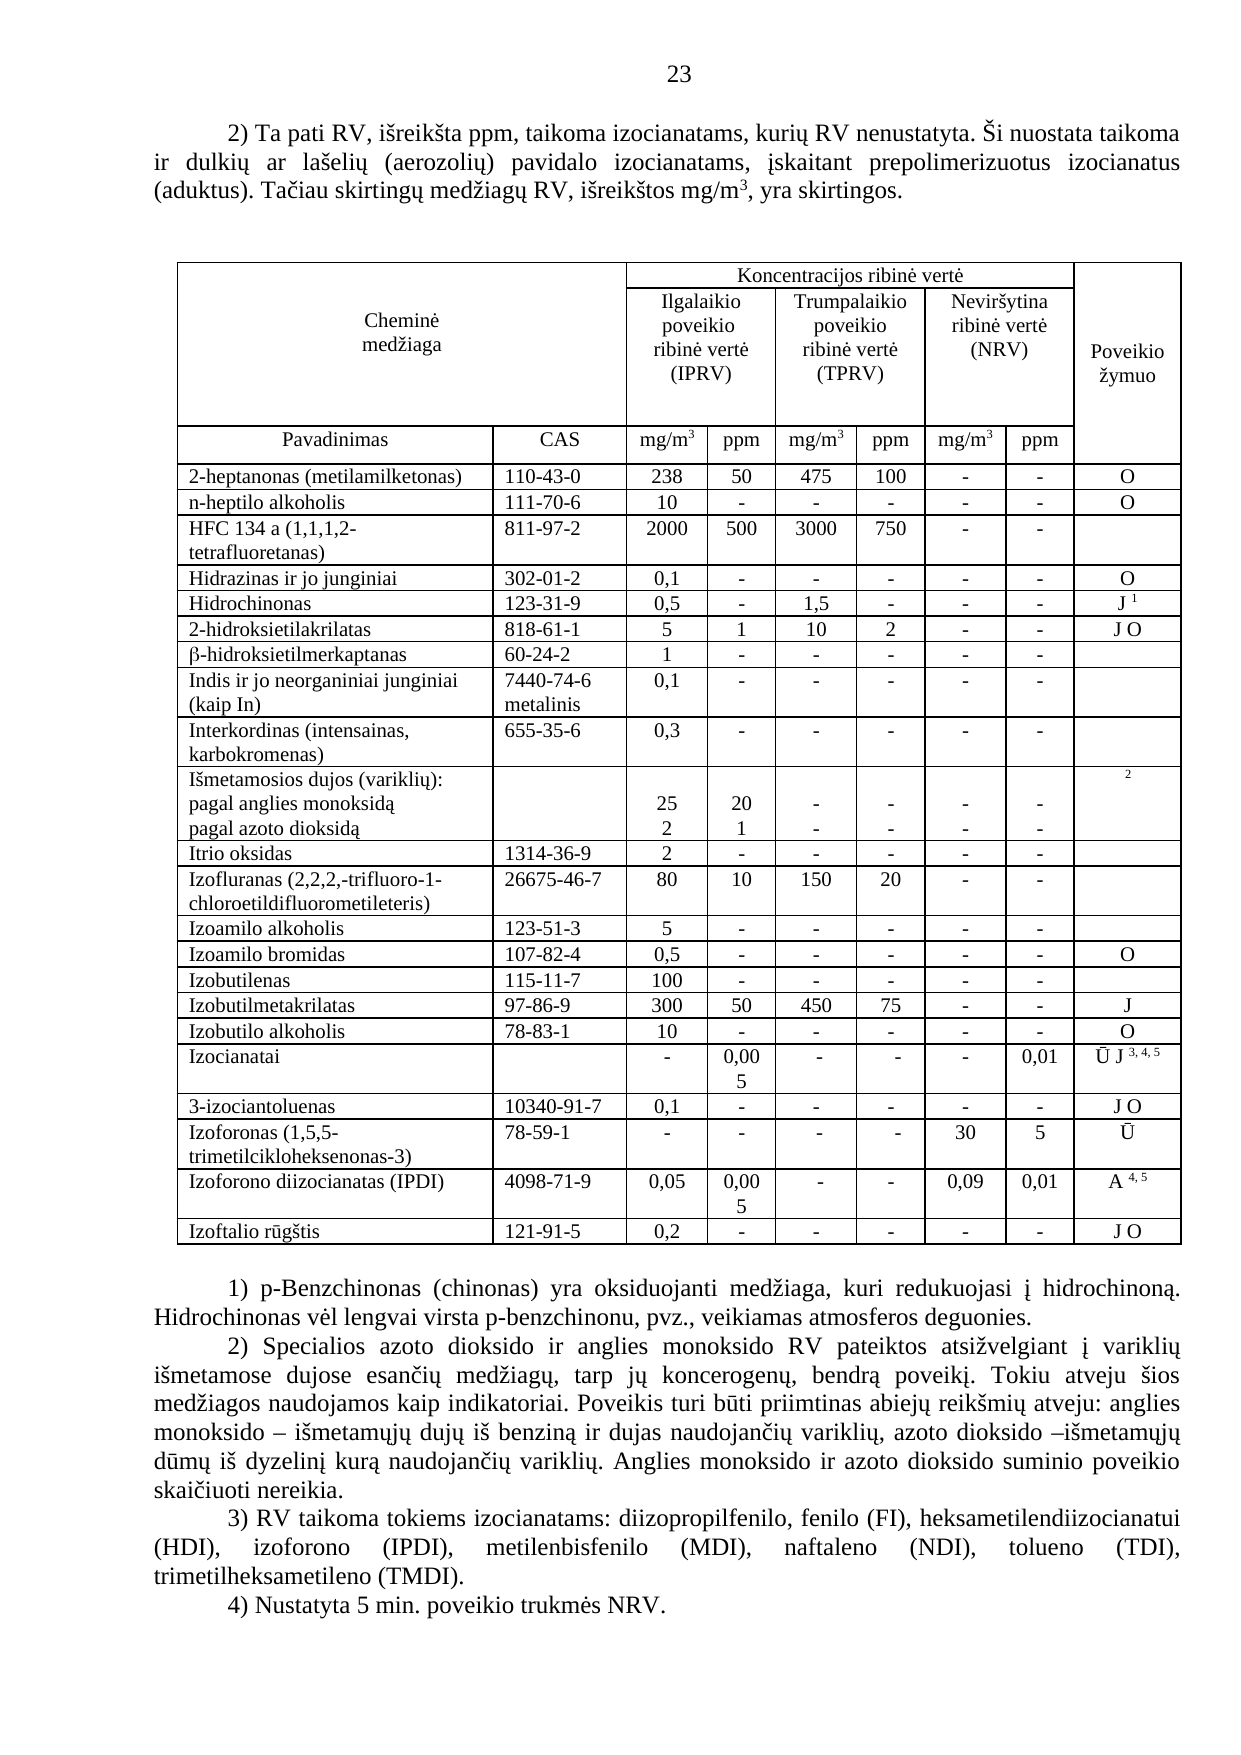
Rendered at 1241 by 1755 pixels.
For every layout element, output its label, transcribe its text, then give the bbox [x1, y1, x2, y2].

table_cell - [926, 617, 1005, 641]
table_cell 30 [926, 1120, 1005, 1168]
table_cell - [857, 566, 924, 589]
table_cell 50 [708, 465, 775, 488]
table_cell 78-59-1 [494, 1120, 626, 1168]
table_cell J O [1075, 1094, 1180, 1118]
table_cell Izoftalio rūgštis [178, 1219, 492, 1243]
table_cell 100 [857, 465, 924, 488]
table_cell 2 [1075, 767, 1180, 839]
table_cell - [627, 1045, 707, 1093]
table_cell - [776, 1045, 856, 1093]
table_header Poveikio žymuo [1075, 263, 1180, 463]
table_cell Izoforono diizocianatas (IPDI) [178, 1170, 492, 1218]
table_cell O [1075, 942, 1180, 966]
table_cell - [857, 968, 924, 992]
table_cell - [857, 916, 924, 940]
table_cell - [708, 668, 775, 716]
table_cell - [708, 1219, 775, 1243]
table_cell Izobutilo alkoholis [178, 1019, 492, 1043]
table_cell 75 [857, 993, 924, 1017]
table_cell - [627, 1120, 707, 1168]
table_cell ppm [708, 427, 775, 463]
table_cell J O [1075, 617, 1180, 641]
table_cell - [1007, 591, 1073, 615]
table_cell 0,005 [708, 1045, 775, 1093]
table_cell - - [926, 767, 1005, 839]
table_cell - [708, 566, 775, 589]
table_cell ppm [857, 427, 924, 463]
table_cell ppm [1007, 427, 1073, 463]
table_cell 60-24-2 [494, 642, 626, 666]
table_header Cheminė medžiaga [178, 263, 626, 425]
text 2) Specialios azoto dioksido ir anglies monoksido RV pateiktos atsižvelgiant į variklių išmetamose dujose esančių medžiagų, tarp jų koncerogenų, bendrą poveikį. Tokiu atveju šios medžiagos naudojamos kaip indikatoriai. Poveikis turi būti priimtinas abiejų reikšmių atveju: anglies monoksido – išmetamųjų dujų iš benziną ir dujas naudojančių variklių, azoto dioksido –išmetamųjų dūmų iš dyzelinį kurą naudojančių variklių. Anglies monoksido ir azoto dioksido suminio poveikio skaičiuoti nereikia. [153, 1331, 1181, 1503]
table_cell 655-35-6 [494, 718, 626, 766]
table_cell 0,1 [627, 1094, 707, 1118]
table_cell Izobutilmetakrilatas [178, 993, 492, 1017]
table_cell 78-83-1 [494, 1019, 626, 1043]
table_cell 0,05 [627, 1170, 707, 1218]
table_cell Itrio oksidas [178, 841, 492, 865]
table_cell n-heptilo alkoholis [178, 490, 492, 514]
table_cell 5 [627, 617, 707, 641]
table_cell Izofluranas (2,2,2,-trifluoro-1-chloroetildifluorometileteris) [178, 867, 492, 915]
table_cell 10 [708, 867, 775, 915]
table_cell 3-izociantoluenas [178, 1094, 492, 1118]
table_cell - [708, 968, 775, 992]
table_cell - [1007, 490, 1073, 514]
table_cell - [776, 942, 856, 966]
table_cell 2 [857, 617, 924, 641]
table_cell 7440-74-6 metalinis [494, 668, 626, 716]
table_cell - [857, 1219, 924, 1243]
table_cell mg/m3 [627, 427, 707, 463]
table_cell - [708, 1120, 775, 1168]
table_cell - [708, 841, 775, 865]
table_cell - [926, 968, 1005, 992]
table_cell O [1075, 1019, 1180, 1043]
table_cell 4098-71-9 [494, 1170, 626, 1218]
table_cell [494, 1045, 626, 1093]
table_cell -hidroksietilmerkaptanas [178, 642, 492, 666]
table_cell 0,2 [627, 1219, 707, 1243]
table_cell 818-61-1 [494, 617, 626, 641]
table_cell - - [776, 767, 856, 839]
table_cell Ilgalaikio poveikio ribinė vertė (IPRV) [627, 289, 775, 425]
table_cell - [708, 490, 775, 514]
table_cell 1314-36-9 [494, 841, 626, 865]
table_cell Izoamilo bromidas [178, 942, 492, 966]
table_cell J 1 [1075, 591, 1180, 615]
table_cell - [1007, 718, 1073, 766]
table_cell - [857, 942, 924, 966]
table_cell - [708, 1019, 775, 1043]
table_cell 121-91-5 [494, 1219, 626, 1243]
table_cell - [926, 867, 1005, 915]
table_cell 5 [1007, 1120, 1073, 1168]
table_cell O [1075, 465, 1180, 488]
table_cell HFC 134 a (1,1,1,2-tetrafluoretanas) [178, 516, 492, 564]
table_cell 123-31-9 [494, 591, 626, 615]
table_cell - [926, 718, 1005, 766]
table_cell - [926, 668, 1005, 716]
table_cell 110-43-0 [494, 465, 626, 488]
table_cell - [776, 968, 856, 992]
table_cell - [857, 1170, 924, 1218]
table_cell - [926, 993, 1005, 1017]
table_cell - [776, 718, 856, 766]
table_cell - [926, 566, 1005, 589]
table_cell - [857, 1019, 924, 1043]
table_cell J [1075, 993, 1180, 1017]
table_cell Hidrochinonas [178, 591, 492, 615]
table_cell CAS [494, 427, 626, 463]
table_cell - [926, 1045, 1005, 1093]
table_header Koncentracijos ribinė vertė [627, 263, 1073, 287]
table_cell - [708, 718, 775, 766]
table_cell mg/m3 [776, 427, 856, 463]
table_cell 450 [776, 993, 856, 1017]
table_cell [1075, 642, 1180, 666]
table_cell - [926, 942, 1005, 966]
table_cell Hidrazinas ir jo junginiai [178, 566, 492, 589]
table_cell [1075, 916, 1180, 940]
table_cell - [857, 1094, 924, 1118]
table_cell Izobutilenas [178, 968, 492, 992]
table_cell - [926, 1094, 1005, 1118]
table_cell 111-70-6 [494, 490, 626, 514]
table_cell - [1007, 516, 1073, 564]
table_cell 20 1 [708, 767, 775, 839]
table_cell [1075, 968, 1180, 992]
table_cell 115-11-7 [494, 968, 626, 992]
table_cell 0,005 [708, 1170, 775, 1218]
table_cell 1 [627, 642, 707, 666]
table_cell - [776, 1019, 856, 1043]
table_cell - [1007, 1019, 1073, 1043]
table_cell - [926, 490, 1005, 514]
table_cell 123-51-3 [494, 916, 626, 940]
table_cell [494, 767, 626, 839]
table_cell - [926, 465, 1005, 488]
table_cell - [776, 566, 856, 589]
table_cell - [708, 642, 775, 666]
table_cell 2-heptanonas (metilamilketonas) [178, 465, 492, 488]
text 1) p-Benzchinonas (chinonas) yra oksiduojanti medžiaga, kuri redukuojasi į hidrochinoną. Hidrochinonas vėl lengvai virsta p-benzchinonu, pvz., veikiamas atmosferos deguonies. [153, 1273, 1181, 1331]
table_cell - [776, 916, 856, 940]
table_cell - [926, 841, 1005, 865]
table_cell - [776, 1219, 856, 1243]
table_cell 2 [627, 841, 707, 865]
table_cell - [776, 668, 856, 716]
table_cell 80 [627, 867, 707, 915]
table_cell 25 2 [627, 767, 707, 839]
table_cell - [1007, 968, 1073, 992]
table_cell Indis ir jo neorganiniai junginiai (kaip In) [178, 668, 492, 716]
table_cell - [926, 642, 1005, 666]
table_cell 1 [708, 617, 775, 641]
table_cell - [926, 516, 1005, 564]
table_cell - [857, 1120, 924, 1168]
table_cell 750 [857, 516, 924, 564]
table_cell 3000 [776, 516, 856, 564]
table_cell - [857, 841, 924, 865]
table_cell [1075, 841, 1180, 865]
table_cell [1075, 718, 1180, 766]
table_cell 811-97-2 [494, 516, 626, 564]
table_cell 500 [708, 516, 775, 564]
table_cell - [776, 1170, 856, 1218]
table_cell - [857, 490, 924, 514]
table_cell - [857, 591, 924, 615]
table_cell - [1007, 942, 1073, 966]
table_cell 5 [627, 916, 707, 940]
table_cell 0,09 [926, 1170, 1005, 1218]
table_cell 10340-91-7 [494, 1094, 626, 1118]
table_cell - [1007, 916, 1073, 940]
table_cell - [1007, 566, 1073, 589]
table_cell - [926, 591, 1005, 615]
table_cell - [776, 1094, 856, 1118]
table_cell mg/m3 [926, 427, 1005, 463]
table_cell 97-86-9 [494, 993, 626, 1017]
table_cell 150 [776, 867, 856, 915]
table_cell Izoforonas (1,5,5-trimetilcikloheksenonas-3) [178, 1120, 492, 1168]
table_cell 0,5 [627, 942, 707, 966]
table_cell - [857, 1045, 924, 1093]
table_cell - [1007, 1094, 1073, 1118]
table_cell 1,5 [776, 591, 856, 615]
table_cell - [1007, 993, 1073, 1017]
table_cell - [776, 841, 856, 865]
table_cell 50 [708, 993, 775, 1017]
table_cell 107-82-4 [494, 942, 626, 966]
table_cell Trumpalaikio poveikio ribinė vertė (TPRV) [776, 289, 924, 425]
table_cell - [1007, 867, 1073, 915]
table_cell - [926, 916, 1005, 940]
table_cell - [708, 591, 775, 615]
table_cell - [1007, 465, 1073, 488]
table_cell 2-hidroksietilakrilatas [178, 617, 492, 641]
table_cell Pavadinimas [178, 427, 492, 463]
table_cell 238 [627, 465, 707, 488]
table_cell 0,1 [627, 668, 707, 716]
table_cell 26675-46-7 [494, 867, 626, 915]
table_cell 300 [627, 993, 707, 1017]
table_cell Izoamilo alkoholis [178, 916, 492, 940]
text 4) Nustatyta 5 min. poveikio trukmės NRV. [153, 1590, 1181, 1618]
table_cell 10 [627, 490, 707, 514]
table_cell - [708, 942, 775, 966]
table_cell J O [1075, 1219, 1180, 1243]
table_cell Neviršytina ribinė vertė (NRV) [926, 289, 1073, 425]
table_cell - [1007, 617, 1073, 641]
table_cell 302-01-2 [494, 566, 626, 589]
table_cell 10 [627, 1019, 707, 1043]
text 3) RV taikoma tokiems izocianatams: diizopropilfenilo, fenilo (FI), heksametilendiizocianatui (HDI), izoforono (IPDI), metilenbisfenilo (MDI), naftaleno (NDI), tolueno (TDI), trimetilheksametileno (TMDI). [153, 1503, 1181, 1590]
table_cell - - [1007, 767, 1073, 839]
table_cell Ū [1075, 1120, 1180, 1168]
table_cell 475 [776, 465, 856, 488]
text 2) Ta pati RV, išreikšta ppm, taikoma izocianatams, kurių RV nenustatyta. Ši nuostata taikoma ir dulkių ar lašelių (aerozolių) pavidalo izocianatams, įskaitant prepolimerizuotus izocianatus (aduktus). Tačiau skirtingų medžiagų RV, išreikštos mg/m3, yra skirtingos. [153, 118, 1181, 204]
table_cell - [776, 1120, 856, 1168]
table_cell - [708, 1094, 775, 1118]
table_cell - [776, 490, 856, 514]
table_cell - [708, 916, 775, 940]
table_cell Ū J 3, 4, 5 [1075, 1045, 1180, 1093]
table_cell - [926, 1219, 1005, 1243]
table_cell 2000 [627, 516, 707, 564]
table_cell A 4, 5 [1075, 1170, 1180, 1218]
table_cell 0,01 [1007, 1170, 1073, 1218]
table_cell Išmetamosios dujos (variklių): pagal anglies monoksidą pagal azoto dioksidą [178, 767, 492, 839]
table_cell O [1075, 490, 1180, 514]
table_cell - [857, 718, 924, 766]
table_cell [1075, 668, 1180, 716]
table_cell 0,5 [627, 591, 707, 615]
table_cell 0,1 [627, 566, 707, 589]
table_cell - [1007, 841, 1073, 865]
table_cell 0,01 [1007, 1045, 1073, 1093]
table_cell O [1075, 566, 1180, 589]
table_cell - [926, 1019, 1005, 1043]
table_cell Izocianatai [178, 1045, 492, 1093]
table_cell Interkordinas (intensainas, karbokromenas) [178, 718, 492, 766]
table_cell 20 [857, 867, 924, 915]
table_cell 100 [627, 968, 707, 992]
table_cell - [857, 668, 924, 716]
table_cell - [1007, 1219, 1073, 1243]
table_cell [1075, 867, 1180, 915]
table_cell 0,3 [627, 718, 707, 766]
table_cell - [1007, 642, 1073, 666]
table_cell - [776, 642, 856, 666]
table_cell 10 [776, 617, 856, 641]
table_cell [1075, 516, 1180, 564]
table_cell - [857, 642, 924, 666]
table_cell - - [857, 767, 924, 839]
table_cell - [1007, 668, 1073, 716]
